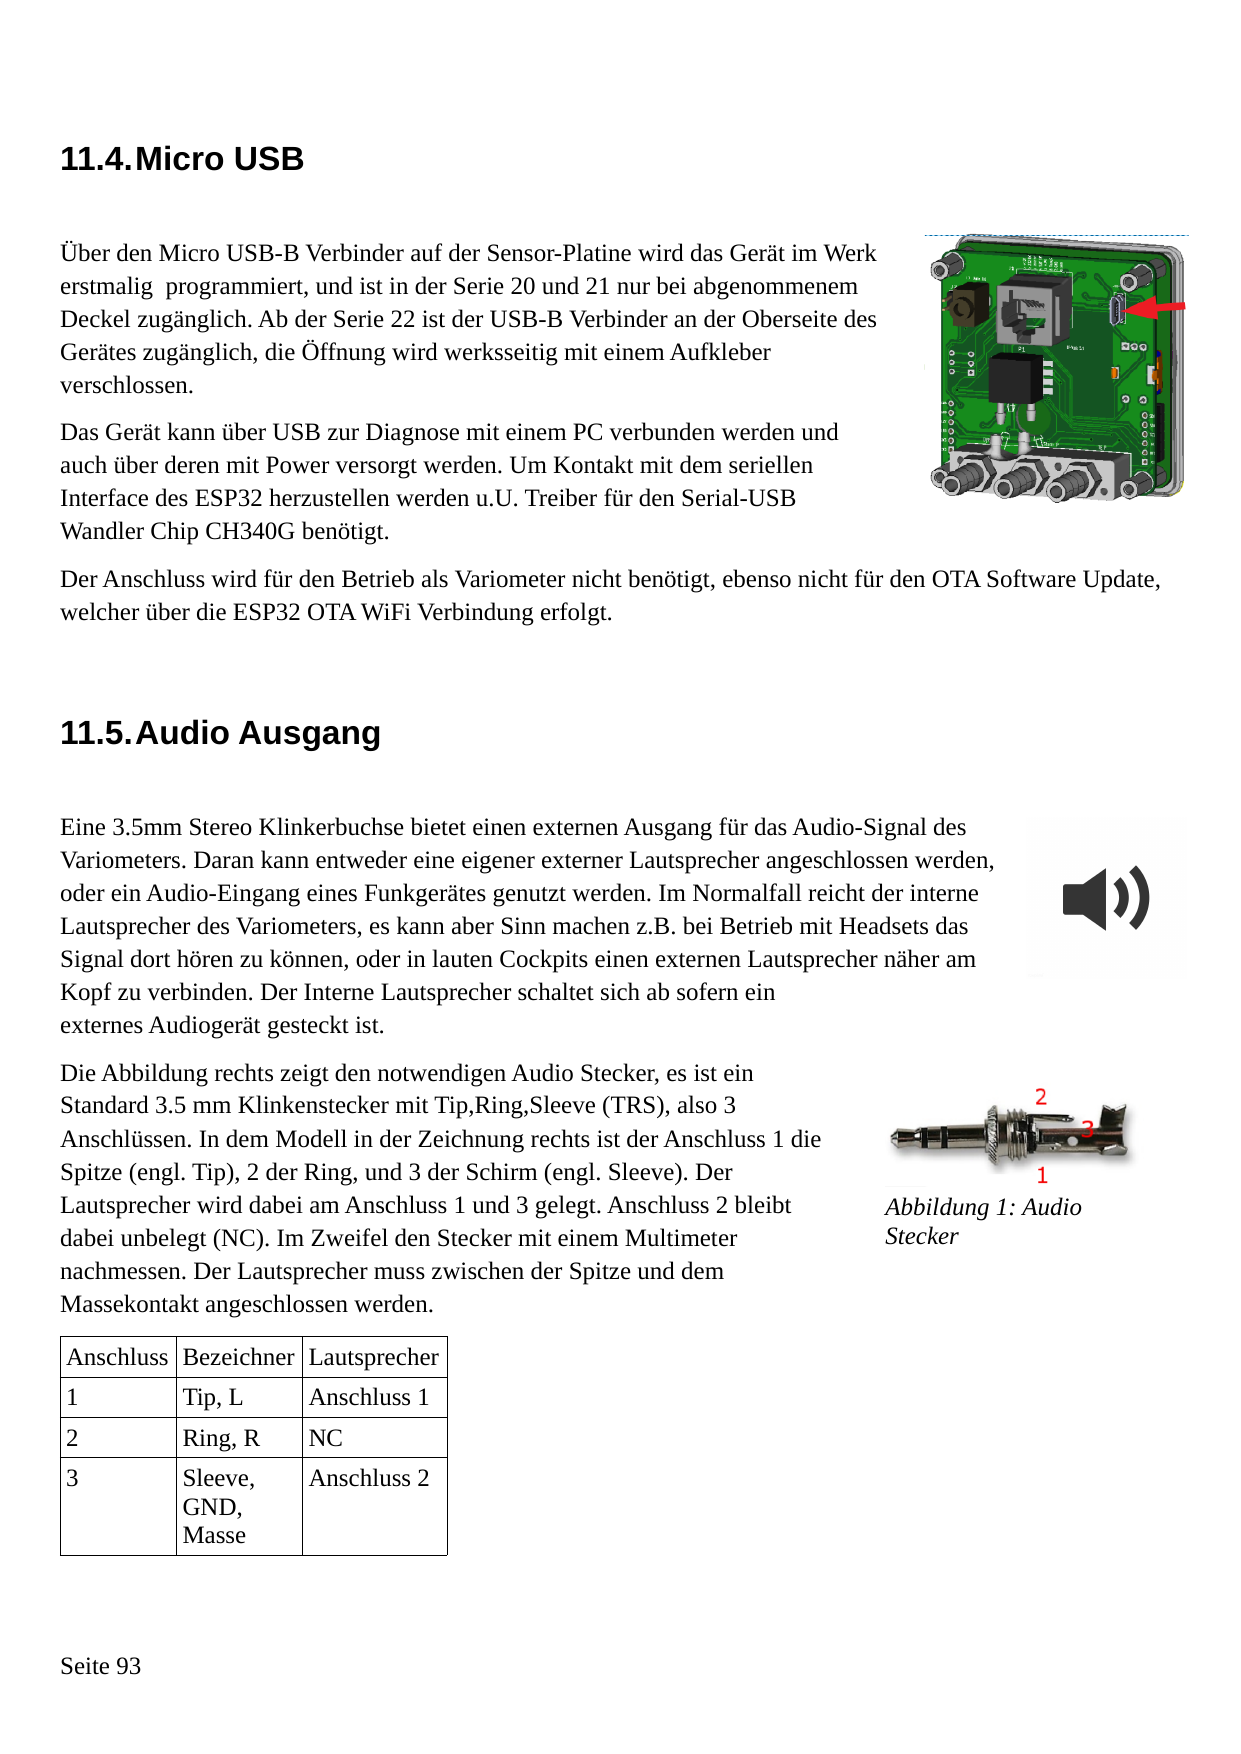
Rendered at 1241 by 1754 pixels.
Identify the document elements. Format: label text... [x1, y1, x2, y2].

table_cell Tip, L [177, 1378, 302, 1417]
table_cell Anschluss 2 [303, 1458, 447, 1555]
text Über den Micro USB-B Verbinder auf der Sensor-Platine wird das Gerät im Werk erstmalig programmiert, und ist in der Serie 20 und 21 nur bei abgenommenem Deckel zugänglich. Ab der Serie 22 ist der USB-B Verbinder an der Oberseite des Gerätes zugänglich, die Öffnung wird werksseitig mit einem Aufkleber verschlossen. [60, 238, 924, 398]
table_cell Anschluss 1 [303, 1378, 447, 1417]
table_header Lautsprecher [303, 1337, 447, 1377]
table_cell Sleeve, GND, Masse [177, 1458, 302, 1555]
text Eine 3.5mm Stereo Klinkerbuchse bietet einen externen Ausgang für das Audio-Signal des Variometers. Daran kann entweder eine eigener externer Lautsprecher angeschlossen werden, oder ein Audio-Eingang eines Funkgerätes genutzt werden. Im Normalfall reicht der interne Lautsprecher des Variometers, es kann aber Sinn machen z.B. bei Betrieb mit Headsets das Signal dort hören zu können, oder in lauten Cockpits einen externen Lautsprecher näher am Kopf zu verbinden. Der Interne Lautsprecher schaltet sich ab sofern ein externes Audiogerät gesteckt ist. [60, 812, 1207, 1039]
table_header Anschluss [61, 1337, 176, 1377]
picture [924, 226, 1189, 505]
picture [1025, 817, 1187, 979]
text Abbildung 1: Audio Stecker [885, 1187, 1144, 1250]
table_cell 1 [61, 1378, 176, 1417]
text Das Gerät kann über USB zur Diagnose mit einem PC verbunden werden und auch über deren mit Power versorgt werden. Um Kontakt mit dem seriellen Interface des ESP32 herzustellen werden u.U. Treiber für den Serial-USB Wandler Chip CH340G benötigt. [60, 417, 1207, 545]
table_cell Ring, R [177, 1418, 302, 1457]
table_cell NC [303, 1418, 447, 1457]
table_cell 2 [61, 1418, 176, 1457]
picture [885, 1068, 1144, 1187]
text Der Anschluss wird für den Betrieb als Variometer nicht benötigt, ebenso nicht für den OTA Software Update, welcher über die ESP32 OTA WiFi Verbindung erfolgt. [60, 564, 1207, 626]
table_cell 3 [61, 1458, 176, 1555]
subtitle Audio Ausgang [60, 713, 1207, 752]
subtitle Micro USB [60, 139, 1207, 178]
table_header Bezeichner [177, 1337, 302, 1377]
text Die Abbildung rechts zeigt den notwendigen Audio Stecker, es ist ein Standard 3.5 mm Klinkenstecker mit Tip,Ring,Sleeve (TRS), also 3 Anschlüssen. In dem Modell in der Zeichnung rechts ist der Anschluss 1 die Spitze (engl. Tip), 2 der Ring, und 3 der Schirm (engl. Sleeve). Der Lautsprecher wird dabei am Anschluss 1 und 3 gelegt. Anschluss 2 bleibt dabei unbelegt (NC). Im Zweifel den Stecker mit einem Multimeter nachmessen. Der Lautsprecher muss zwischen der Spitze und dem Massekontakt angeschlossen werden. [60, 1056, 1207, 1317]
